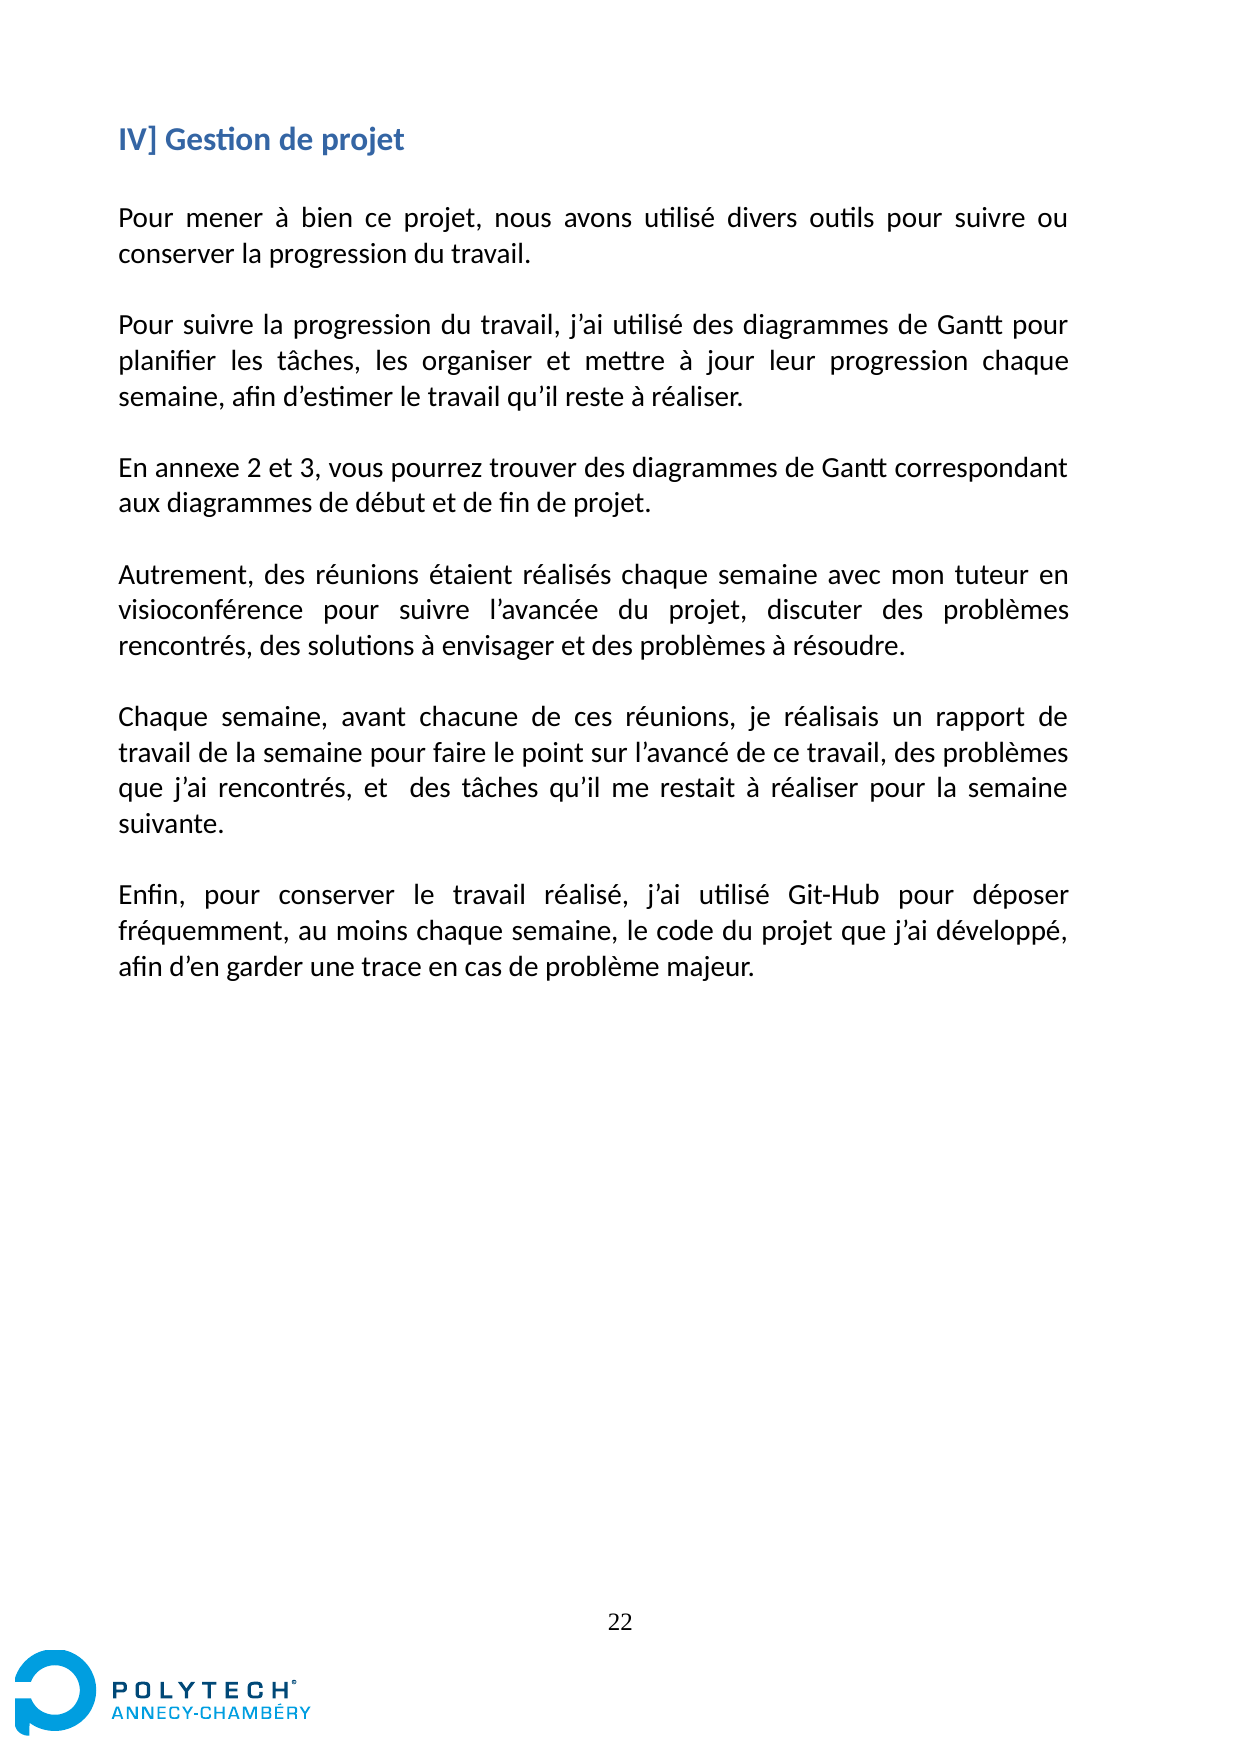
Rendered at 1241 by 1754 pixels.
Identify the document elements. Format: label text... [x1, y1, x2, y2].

text Pour suivre la progression du travail, j’ai utilisé des diagrammes de Gantt pour planifier les tâches, les organiser et mettre à jour leur progression chaque semaine, afin d’estimer le travail qu’il reste à réaliser. [118, 306, 1070, 413]
text Chaque semaine, avant chacune de ces réunions, je réalisais un rapport de travail de la semaine pour faire le point sur l’avancé de ce travail, des problèmes que j’ai rencontrés, et des tâches qu’il me restait à réaliser pour la semaine suivante. [118, 698, 1070, 841]
text Pour mener à bien ce projet, nous avons utilisé divers outils pour suivre ou conserver la progression du travail. [118, 199, 1070, 271]
text Enfin, pour conserver le travail réalisé, j’ai utilisé Git-Hub pour déposer fréquemment, au moins chaque semaine, le code du projet que j’ai développé, afin d’en garder une trace en cas de problème majeur. [118, 876, 1070, 983]
text IV] Gestion de projet [118, 118, 1070, 159]
text Autrement, des réunions étaient réalisés chaque semaine avec mon tuteur en visioconférence pour suivre l’avancée du projet, discuter des problèmes rencontrés, des solutions à envisager et des problèmes à résoudre. [118, 556, 1070, 663]
text En annexe 2 et 3, vous pourrez trouver des diagrammes de Gantt correspondant aux diagrammes de début et de fin de projet. [118, 449, 1070, 520]
